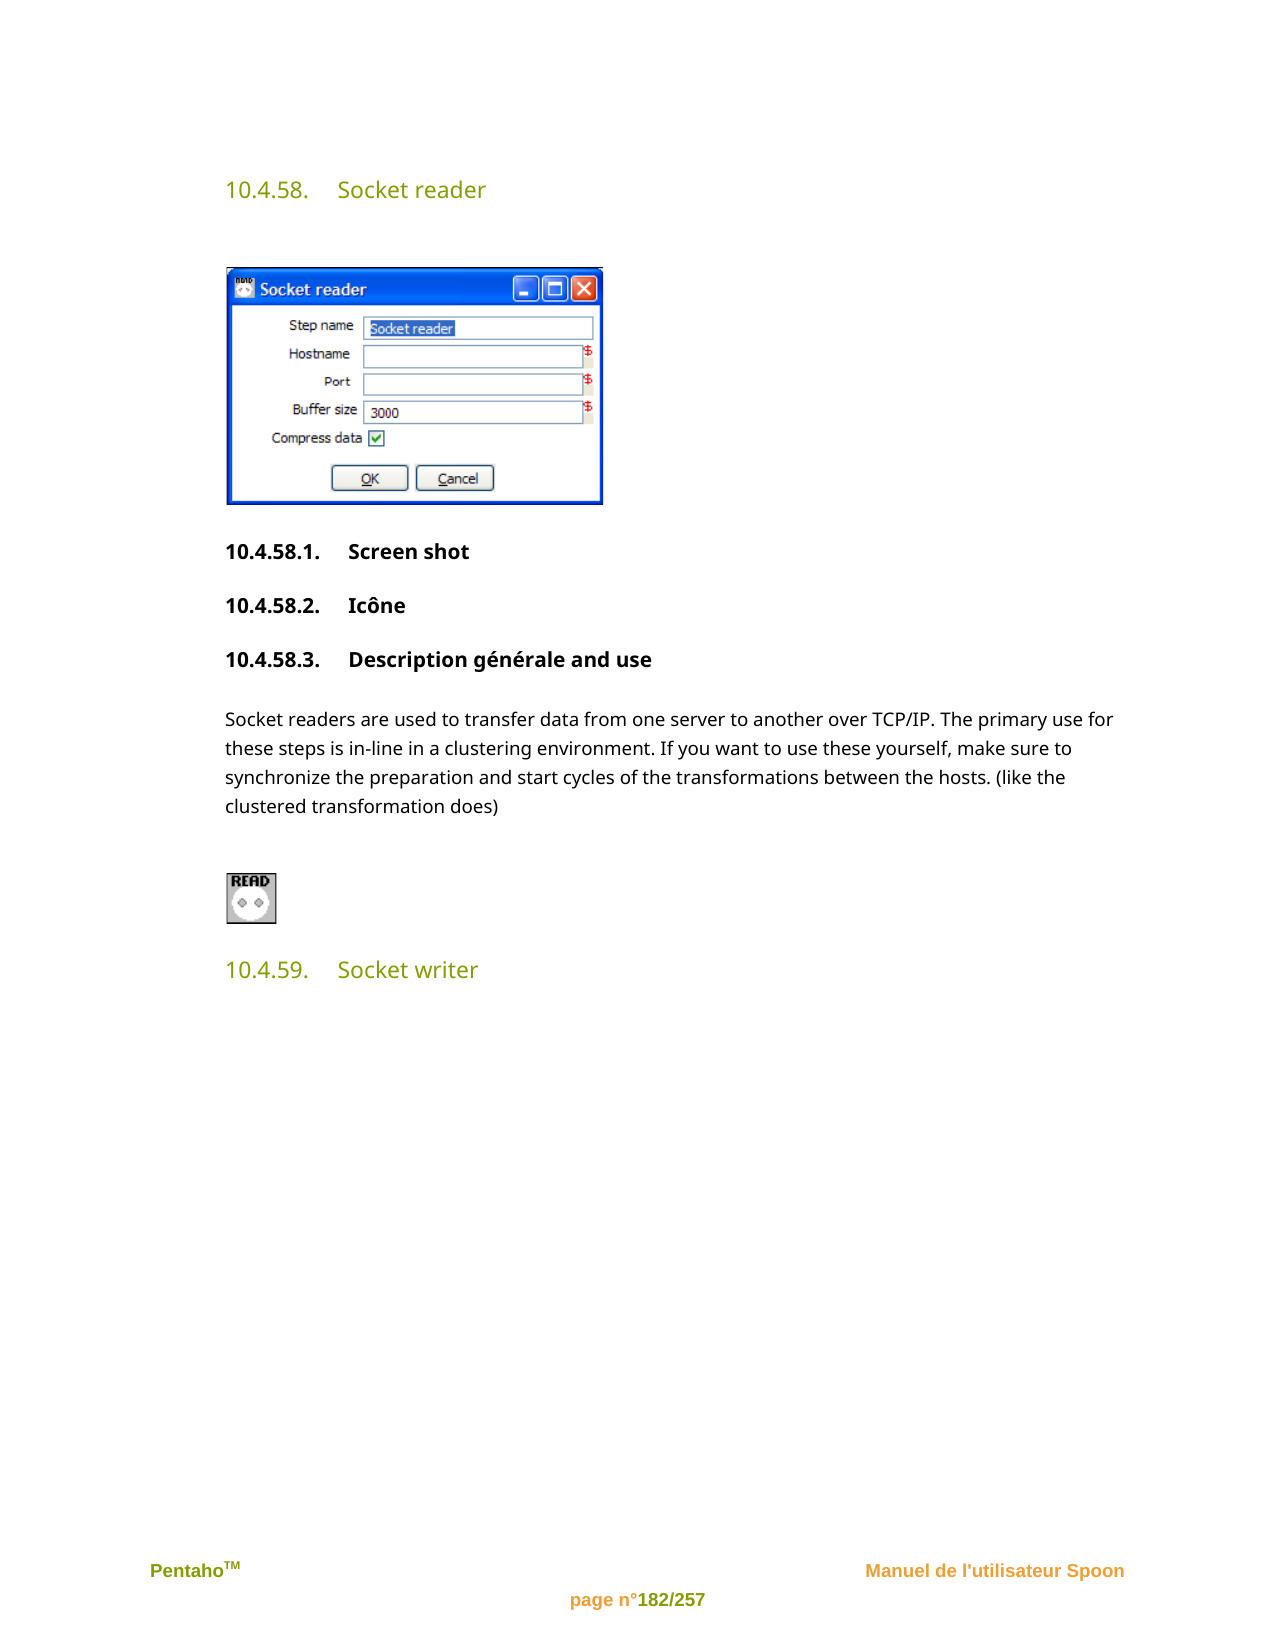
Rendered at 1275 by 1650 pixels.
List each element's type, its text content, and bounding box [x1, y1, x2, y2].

subtitle Socket reader [225, 175, 1125, 204]
subtitle Screen shot [225, 229, 1125, 565]
text Socket readers are used to transfer data from one server to another over TCP/IP. The primary use for these steps is in-line in a clustering environment. If you want to use these yourself, make sure to synchronize the preparation and start cycles of the transformations between the hosts. (like the clustered transformation does) [225, 703, 1125, 819]
subtitle Icône [225, 590, 1125, 619]
subtitle Socket writer [225, 849, 1125, 984]
picture [226, 873, 277, 924]
subtitle Description générale and use [225, 644, 1125, 673]
